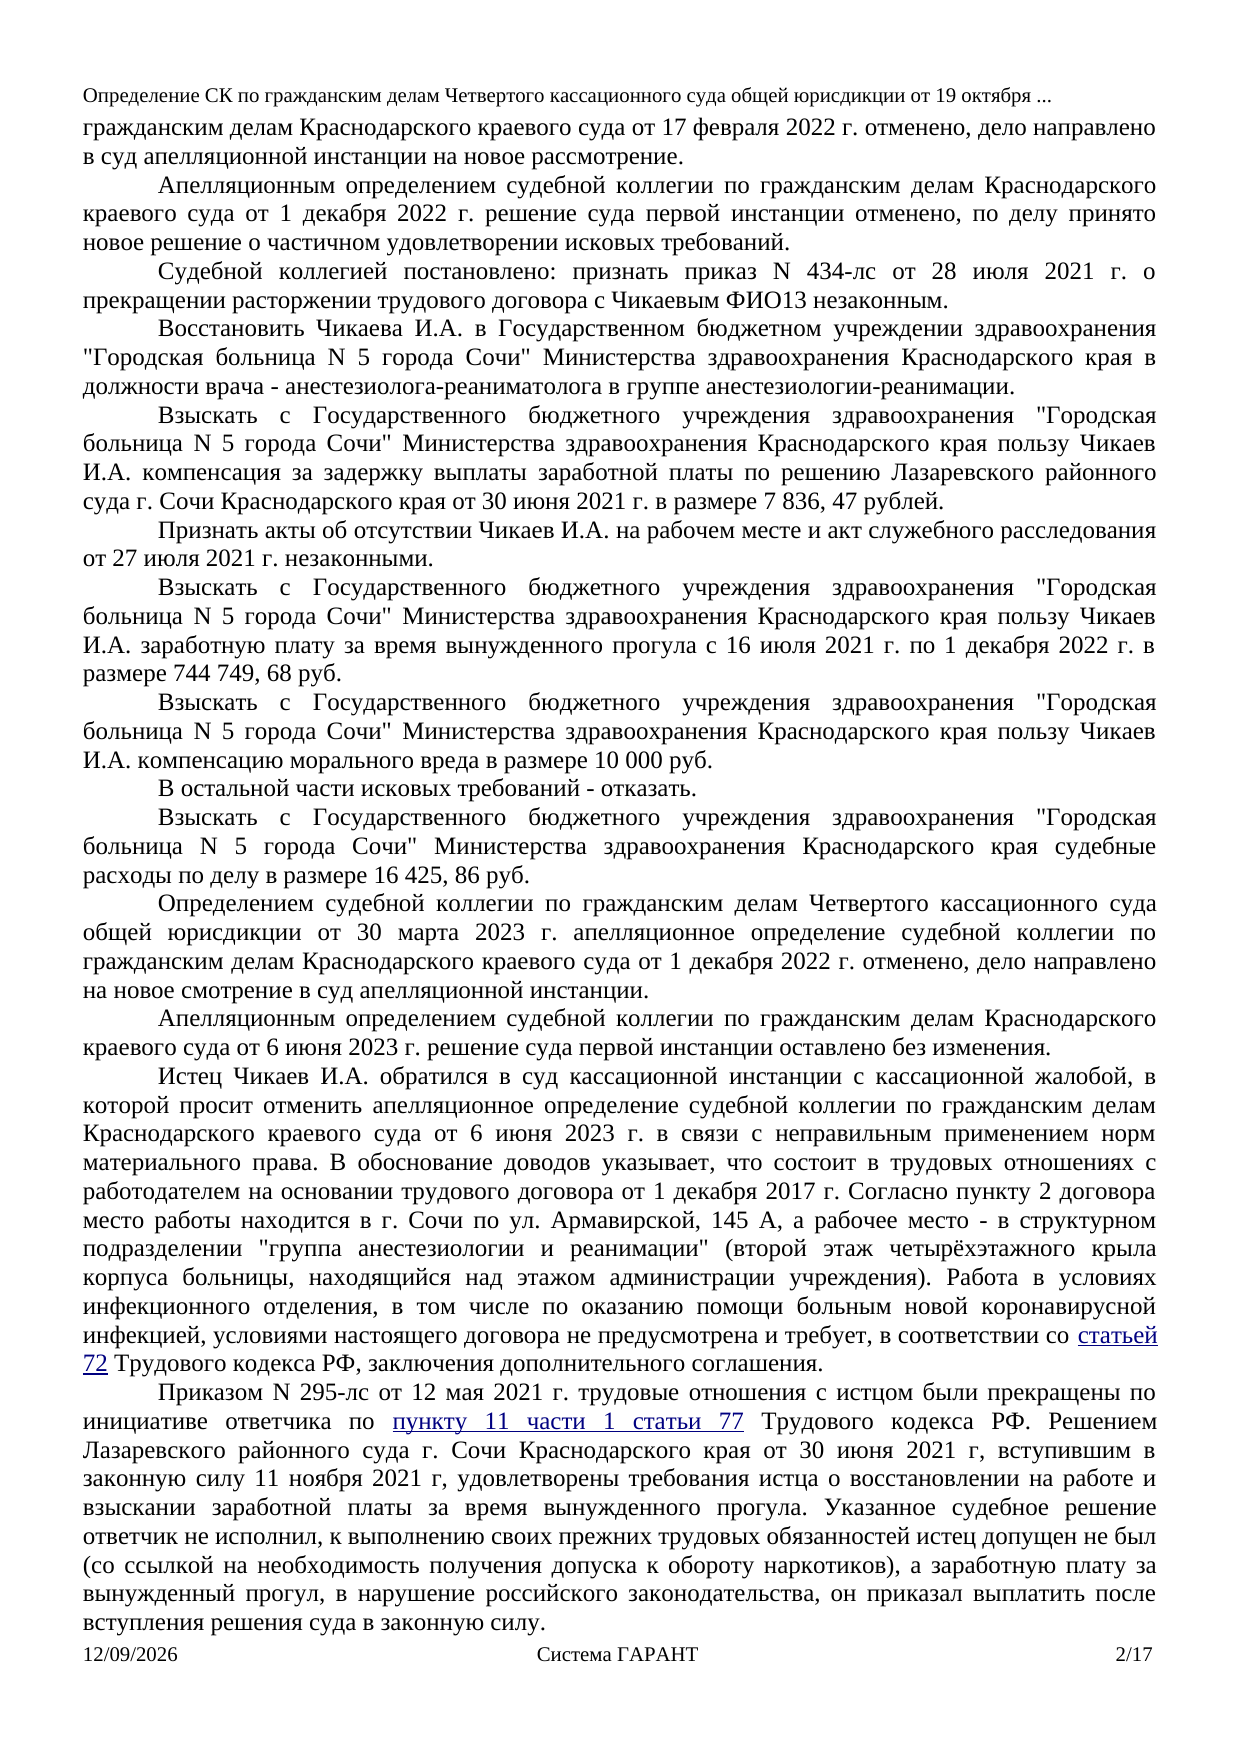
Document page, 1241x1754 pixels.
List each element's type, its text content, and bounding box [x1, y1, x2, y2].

text Взыскать с Государственного бюджетного учреждения здравоохранения "Городская больница N 5 города Сочи" Министерства здравоохранения Краснодарского края пользу Чикаев И.А. компенсация за задержку выплаты заработной платы по решению Лазаревского районного суда г. Сочи Краснодарского края от 30 июня 2021 г. в размере 7 836, 47 рублей. [83, 400, 1157, 515]
text Взыскать с Государственного бюджетного учреждения здравоохранения "Городская больница N 5 города Сочи" Министерства здравоохранения Краснодарского края судебные расходы по делу в размере 16 425, 86 руб. [83, 802, 1157, 888]
text Восстановить Чикаева И.А. в Государственном бюджетном учреждении здравоохранения "Городская больница N 5 города Сочи" Министерства здравоохранения Краснодарского края в должности врача - анестезиолога-реаниматолога в группе анестезиологии-реанимации. [83, 313, 1157, 400]
text гражданским делам Краснодарского краевого суда от 17 февраля 2022 г. отменено, дело направлено в суд апелляционной инстанции на новое рассмотрение. [83, 112, 1157, 170]
text Определением судебной коллегии по гражданским делам Четвертого кассационного суда общей юрисдикции от 30 марта 2023 г. апелляционное определение судебной коллегии по гражданским делам Краснодарского краевого суда от 1 декабря 2022 г. отменено, дело направлено на новое смотрение в суд апелляционной инстанции. [83, 888, 1157, 1003]
text В остальной части исковых требований - отказать. [83, 773, 1157, 802]
text Апелляционным определением судебной коллегии по гражданским делам Краснодарского краевого суда от 1 декабря 2022 г. решение суда первой инстанции отменено, по делу принято новое решение о частичном удовлетворении исковых требований. [83, 170, 1157, 256]
text Судебной коллегией постановлено: признать приказ N 434-лс от 28 июля 2021 г. о прекращении расторжении трудового договора с Чикаевым ФИО13 незаконным. [83, 256, 1157, 313]
text Истец Чикаев И.А. обратился в суд кассационной инстанции с кассационной жалобой, в которой просит отменить апелляционное определение судебной коллегии по гражданским делам Краснодарского краевого суда от 6 июня 2023 г. в связи с неправильным применением норм материального права. В обоснование доводов указывает, что состоит в трудовых отношениях с работодателем на основании трудового договора от 1 декабря 2017 г. Согласно пункту 2 договора место работы находится в г. Сочи по ул. Армавирской, 145 А, а рабочее место - в структурном подразделении "группа анестезиологии и реанимации" (второй этаж четырёхэтажного крыла корпуса больницы, находящийся над этажом администрации учреждения). Работа в условиях инфекционного отделения, в том числе по оказанию помощи больным новой коронавирусной инфекцией, условиями настоящего договора не предусмотрена и требует, в соответствии со статьей 72 Трудового кодекса РФ, заключения дополнительного соглашения. [83, 1061, 1157, 1377]
text Признать акты об отсутствии Чикаев И.А. на рабочем месте и акт служебного расследования от 27 июля 2021 г. незаконными. [83, 515, 1157, 572]
text Взыскать с Государственного бюджетного учреждения здравоохранения "Городская больница N 5 города Сочи" Министерства здравоохранения Краснодарского края пользу Чикаев И.А. компенсацию морального вреда в размере 10 000 руб. [83, 687, 1157, 773]
text Приказом N 295-лс от 12 мая 2021 г. трудовые отношения с истцом были прекращены по инициативе ответчика по пункту 11 части 1 статьи 77 Трудового кодекса РФ. Решением Лазаревского районного суда г. Сочи Краснодарского края от 30 июня 2021 г, вступившим в законную силу 11 ноября 2021 г, удовлетворены требования истца о восстановлении на работе и взыскании заработной платы за время вынужденного прогула. Указанное судебное решение ответчик не исполнил, к выполнению своих прежних трудовых обязанностей истец допущен не был (со ссылкой на необходимость получения допуска к обороту наркотиков), а заработную плату за вынужденный прогул, в нарушение российского законодательства, он приказал выплатить после вступления решения суда в законную силу. [83, 1377, 1157, 1636]
text Взыскать с Государственного бюджетного учреждения здравоохранения "Городская больница N 5 города Сочи" Министерства здравоохранения Краснодарского края пользу Чикаев И.А. заработную плату за время вынужденного прогула с 16 июля 2021 г. по 1 декабря 2022 г. в размере 744 749, 68 руб. [83, 572, 1157, 687]
text Апелляционным определением судебной коллегии по гражданским делам Краснодарского краевого суда от 6 июня 2023 г. решение суда первой инстанции оставлено без изменения. [83, 1003, 1157, 1061]
